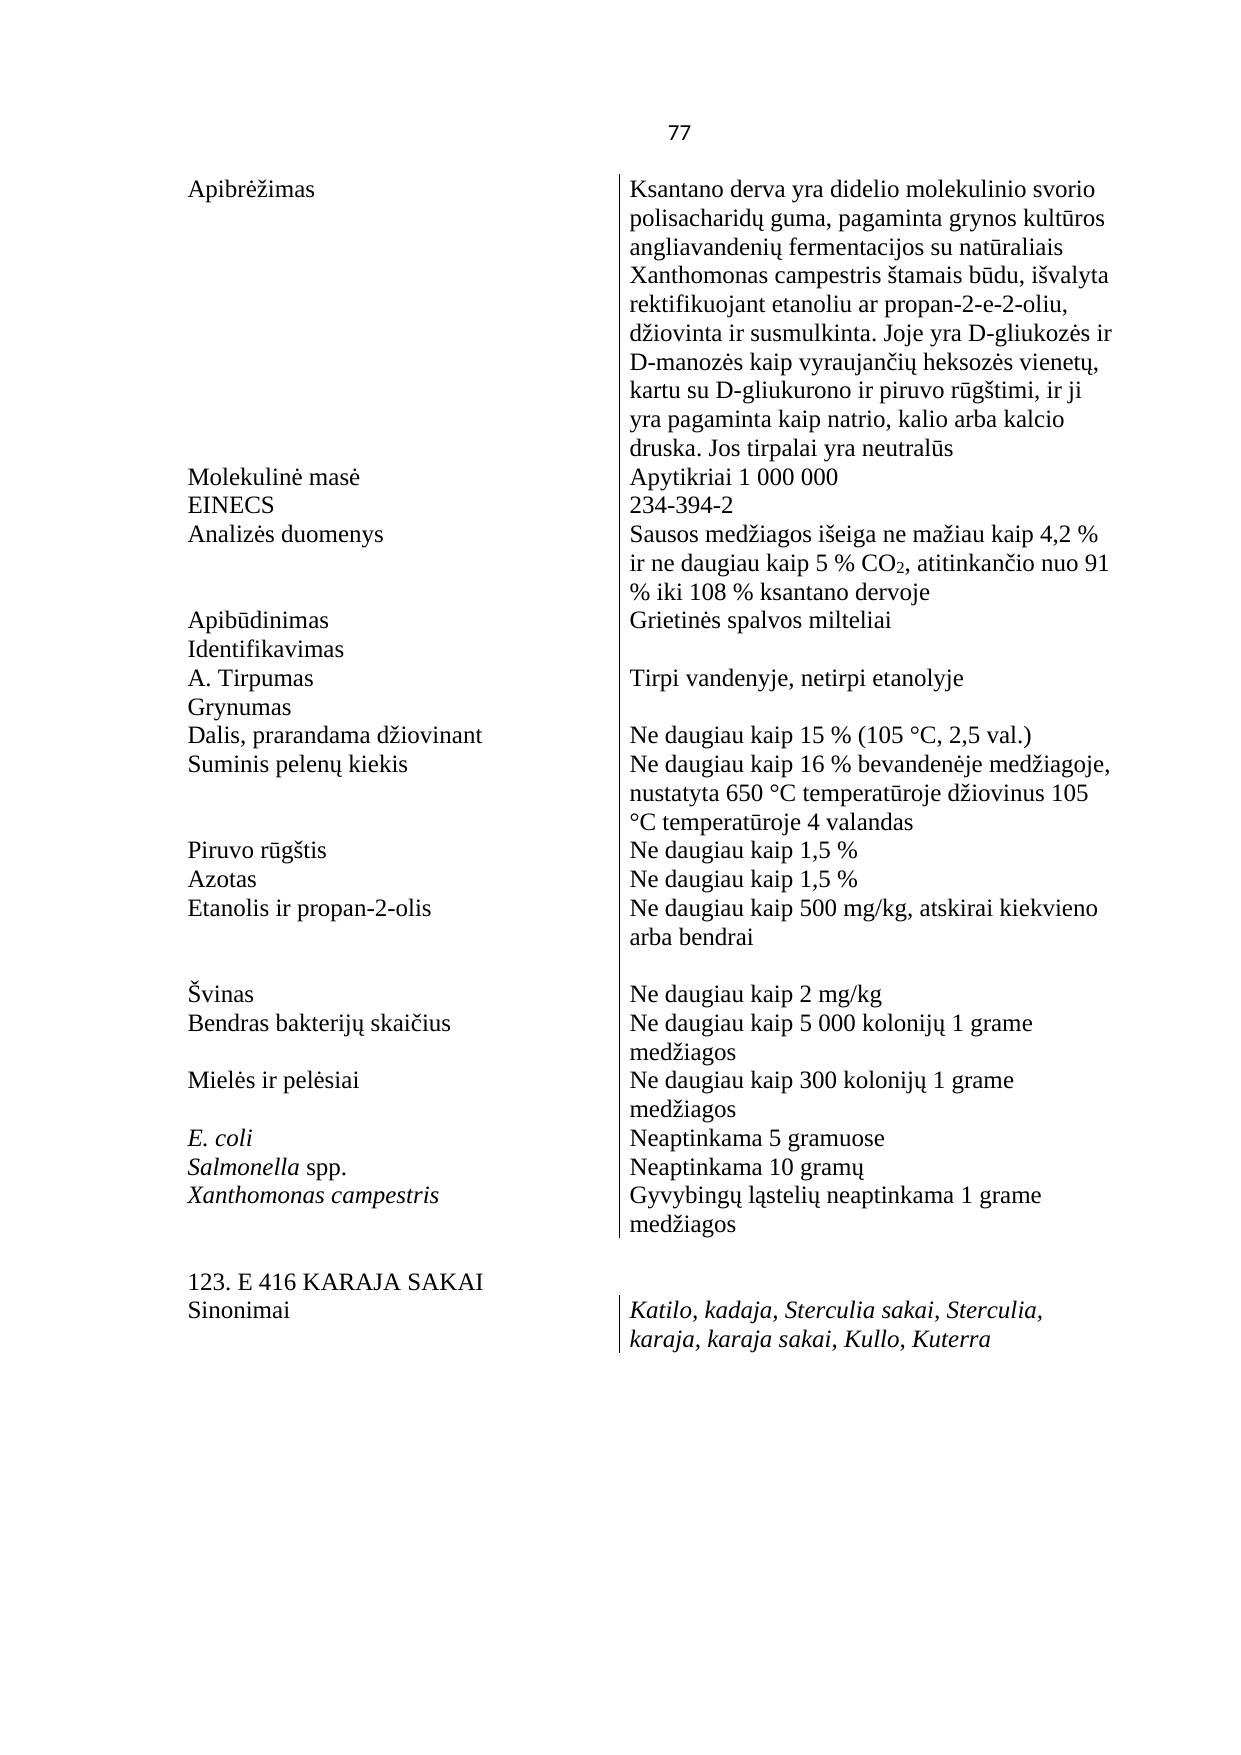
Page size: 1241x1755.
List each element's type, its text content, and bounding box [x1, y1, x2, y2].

table_cell 234-394-2 [620, 490, 1122, 519]
table_cell Tirpi vandenyje, netirpi etanolyje [620, 663, 1122, 692]
table_cell Grietinės spalvos milteliai [620, 605, 1122, 634]
table_cell Apibrėžimas [177, 174, 619, 462]
table_cell Ne daugiau kaip 500 mg/kg, atskirai kiekvieno arba bendrai [620, 893, 1122, 979]
table_cell A. Tirpumas [177, 663, 619, 692]
table_cell Ksantano derva yra didelio molekulinio svorio polisacharidų guma, pagaminta grynos kultūros angliavandenių fermentacijos su natūraliais Xanthomonas campestris štamais būdu, išvalyta rektifikuojant etanoliu ar propan-2-e-2-oliu, džiovinta ir susmulkinta. Joje yra D-gliukozės ir D-manozės kaip vyraujančių heksozės vienetų, kartu su D-gliukurono ir piruvo rūgštimi, ir ji yra pagaminta kaip natrio, kalio arba kalcio druska. Jos tirpalai yra neutralūs [620, 174, 1122, 462]
table_cell Ne daugiau kaip 1,5 % [620, 864, 1122, 893]
table_cell Apytikriai 1 000 000 [620, 462, 1122, 490]
table_cell Sinonimai [177, 1295, 619, 1353]
table_cell Molekulinė masė [177, 462, 619, 490]
table_cell Xanthomonas campestris [177, 1180, 619, 1238]
table_cell Ne daugiau kaip 16 % bevandenėje medžiagoje, nustatyta 650 °C temperatūroje džiovinus 105 °C temperatūroje 4 valandas [620, 749, 1122, 835]
table_cell Katilo, kadaja, Sterculia sakai, Sterculia, karaja, karaja sakai, Kullo, Kuterra [620, 1295, 1122, 1353]
table_cell EINECS [177, 490, 619, 519]
table_cell Ne daugiau kaip 300 kolonijų 1 grame medžiagos [620, 1065, 1122, 1123]
table_cell Azotas [177, 864, 619, 893]
table_cell Ne daugiau kaip 5 000 kolonijų 1 grame medžiagos [620, 1008, 1122, 1065]
table_cell Neaptinkama 10 gramų [620, 1152, 1122, 1180]
table_cell Analizės duomenys [177, 519, 619, 605]
table_cell Grynumas [177, 692, 619, 720]
table_cell Ne daugiau kaip 2 mg/kg [620, 979, 1122, 1008]
table_cell Gyvybingų ląstelių neaptinkama 1 grame medžiagos [620, 1180, 1122, 1238]
table_cell Suminis pelenų kiekis [177, 749, 619, 835]
table_cell Salmonella spp. [177, 1152, 619, 1180]
table_cell Dalis, prarandama džiovinant [177, 720, 619, 749]
table_cell E. coli [177, 1123, 619, 1152]
table_cell Ne daugiau kaip 15 % (105 °C, 2,5 val.) [620, 720, 1122, 749]
table_header 123. E 416 KARAJA SAKAI [177, 1267, 1122, 1295]
table_cell Ne daugiau kaip 1,5 % [620, 835, 1122, 864]
table_cell [620, 692, 1122, 720]
table_cell Identifikavimas [177, 634, 619, 663]
table_cell Bendras bakterijų skaičius [177, 1008, 619, 1065]
table_cell [620, 634, 1122, 663]
table_cell Sausos medžiagos išeiga ne mažiau kaip 4,2 % ir ne daugiau kaip 5 % CO2, atitinkančio nuo 91 % iki 108 % ksantano dervoje [620, 519, 1122, 605]
table_cell Mielės ir pelėsiai [177, 1065, 619, 1123]
table_cell Etanolis ir propan-2-olis [177, 893, 619, 979]
table_cell Švinas [177, 979, 619, 1008]
table_cell Piruvo rūgštis [177, 835, 619, 864]
table_cell Neaptinkama 5 gramuose [620, 1123, 1122, 1152]
table_cell Apibūdinimas [177, 605, 619, 634]
